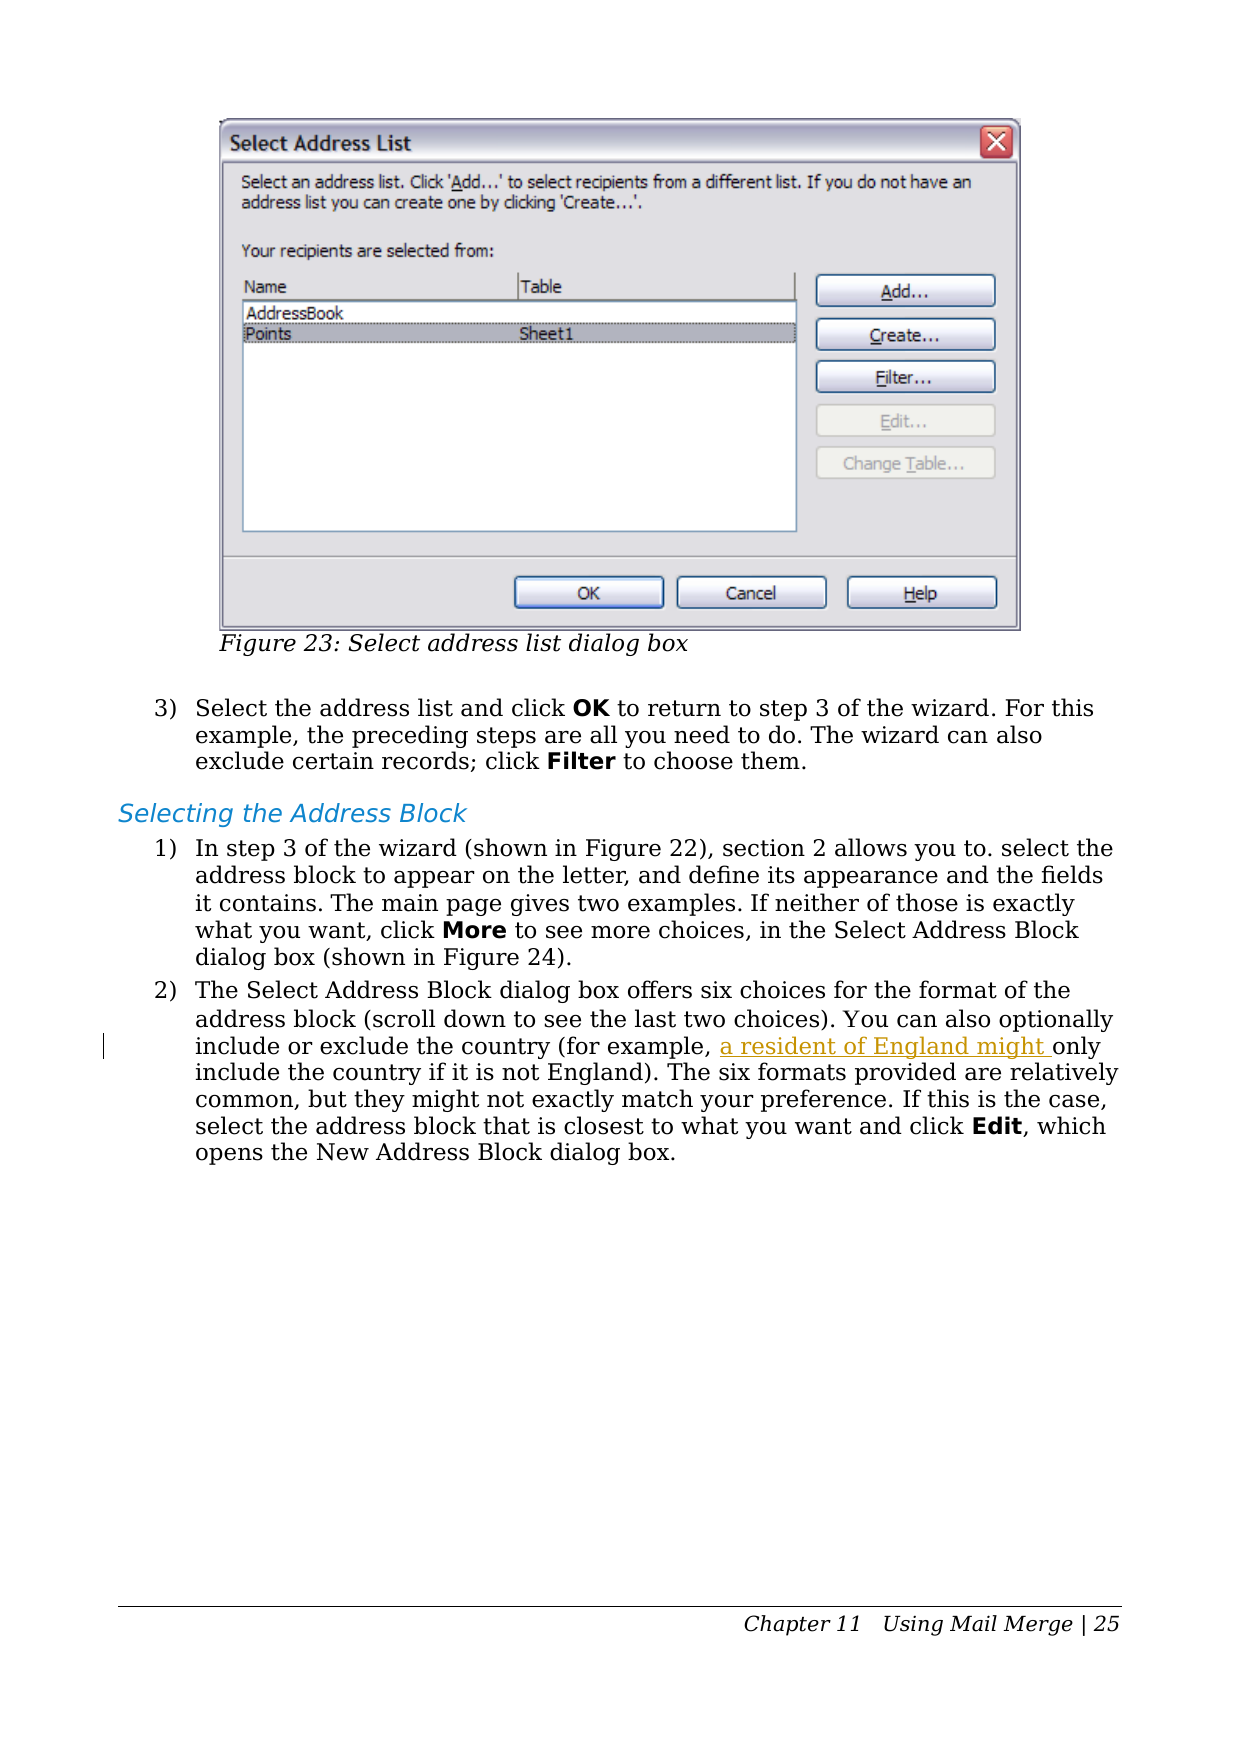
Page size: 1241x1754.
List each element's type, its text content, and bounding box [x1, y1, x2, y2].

list Select the address list and click OK to return to step 3 of the wizard. For this example, the preceding steps are all you need to do. The wizard can also exclude certain records; click Filter to choose them. [177, 695, 1122, 775]
list In step 3 of the wizard (shown in Figure 22), section 2 allows you to. select the address block to appear on the letter, and define its appearance and the fields it contains. The main page gives two examples. If neither of those is exactly what you want, click More to see more choices, in the Select Address Block dialog box (shown in Figure 24). [177, 835, 1122, 971]
text Figure 23: Select address list dialog box [219, 631, 1021, 657]
subtitle Selecting the Address Block [118, 799, 1122, 829]
list The Select Address Block dialog box offers six choices for the format of the address block (scroll down to see the last two choices). You can also optionally include or exclude the country (for example, a resident of England might only include the country if it is not England). The six formats provided are relatively common, but they might not exactly match your preference. If this is the case, select the address block that is closest to what you want and click Edit, which opens the New Address Block dialog box. [177, 977, 1122, 1166]
picture [219, 118, 1021, 631]
